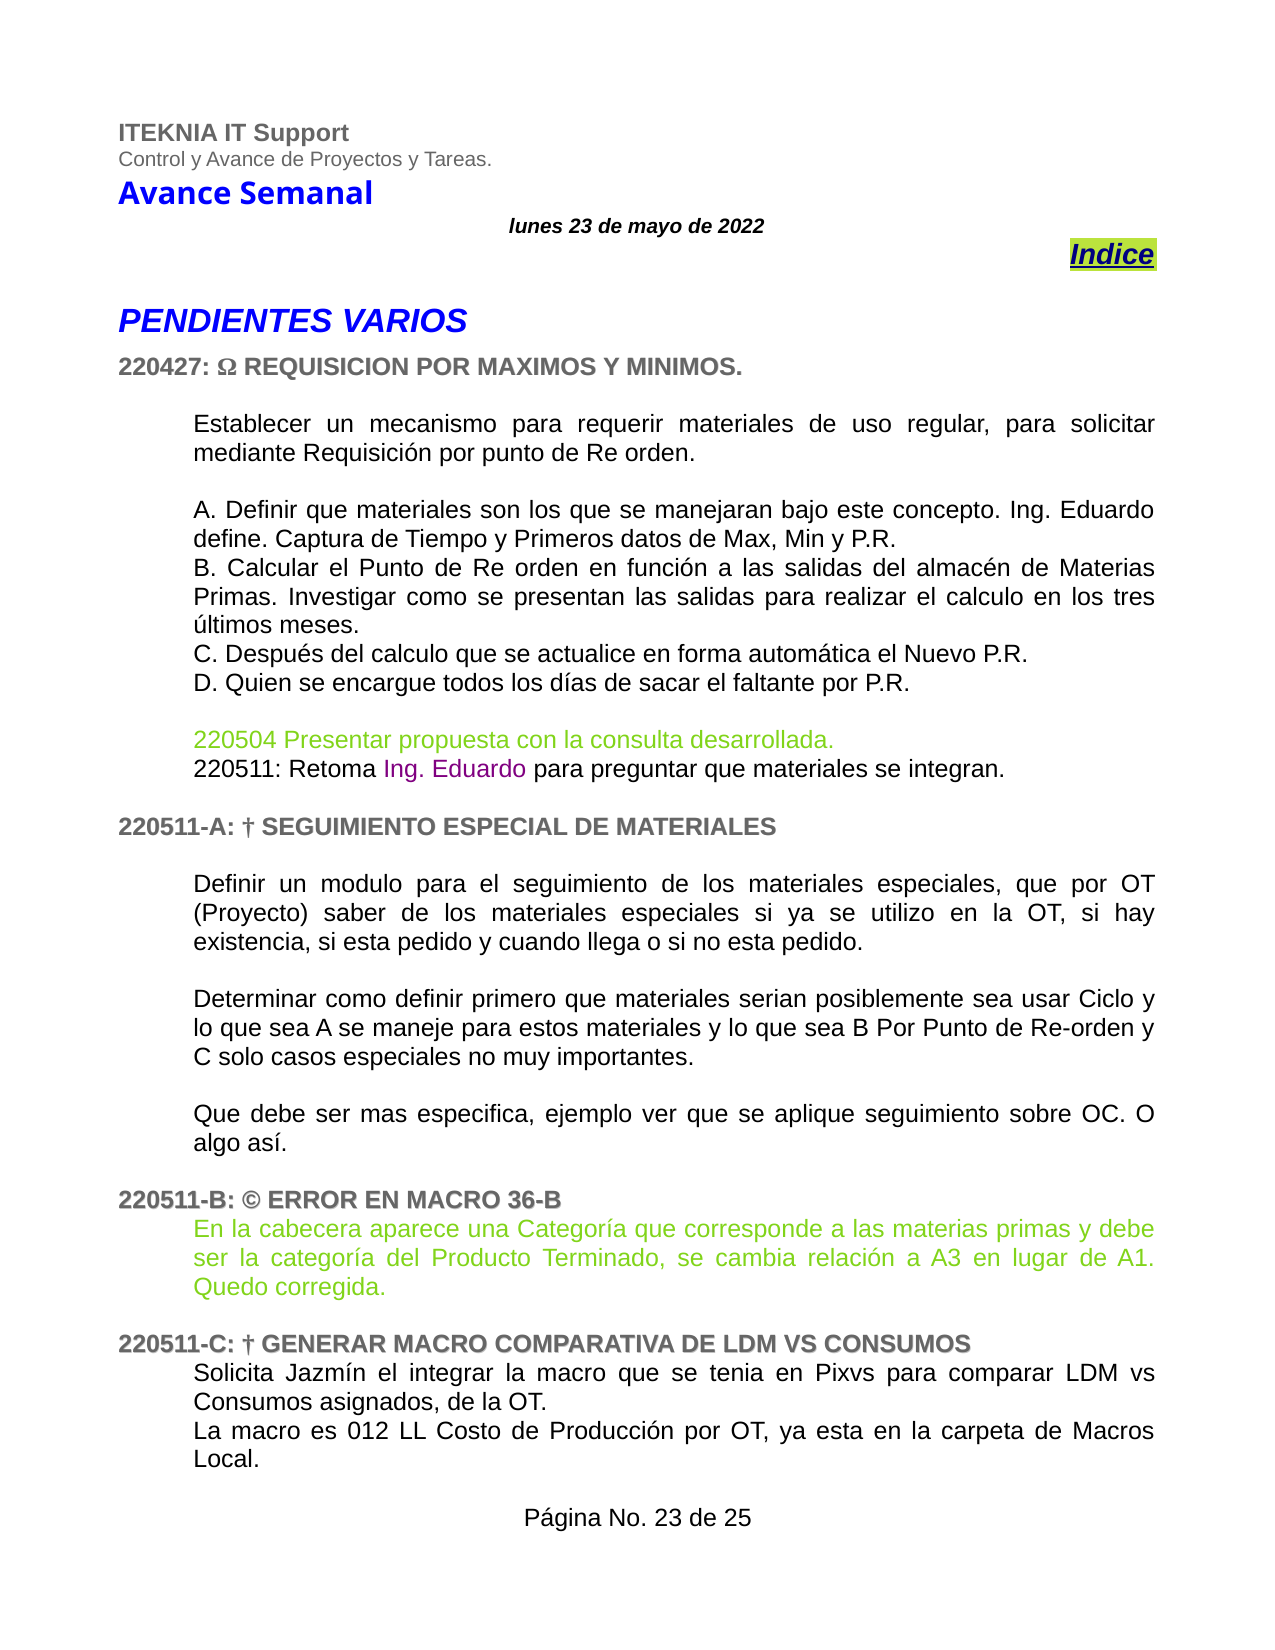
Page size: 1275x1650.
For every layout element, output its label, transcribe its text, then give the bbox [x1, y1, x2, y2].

text 220511: Retoma Ing. Eduardo para preguntar que materiales se integran. [193, 754, 1157, 783]
text Establecer un mecanismo para requerir materiales de uso regular, para solicitar mediante Requisición por punto de Re orden. [193, 409, 1157, 467]
subtitle 220427: Ω REQUISICION POR MAXIMOS Y MINIMOS. [118, 352, 1157, 380]
text En la cabecera aparece una Categoría que corresponde a las materias primas y debe ser la categoría del Producto Terminado, se cambia relación a A3 en lugar de A1. Quedo corregida. [193, 1214, 1157, 1301]
text C. Después del calculo que se actualice en forma automática el Nuevo P.R. [193, 639, 1157, 668]
text Determinar como definir primero que materiales serian posiblemente sea usar Ciclo y lo que sea A se maneje para estos materiales y lo que sea B Por Punto de Re-orden y C solo casos especiales no muy importantes. [193, 984, 1157, 1071]
text D. Quien se encargue todos los días de sacar el faltante por P.R. [193, 668, 1157, 697]
text Que debe ser mas especifica, ejemplo ver que se aplique seguimiento sobre OC. O algo así. [193, 1099, 1157, 1157]
subtitle PENDIENTES VARIOS [118, 300, 1157, 339]
text La macro es 012 LL Costo de Producción por OT, ya esta en la carpeta de Macros Local. [193, 1416, 1157, 1473]
subtitle 220511-C: † GENERAR MACRO COMPARATIVA DE LDM VS CONSUMOS [118, 1329, 1157, 1358]
subtitle 220511-A: † SEGUIMIENTO ESPECIAL DE MATERIALES [118, 812, 1157, 841]
text 220504 Presentar propuesta con la consulta desarrollada. [193, 725, 1157, 754]
text Solicita Jazmín el integrar la macro que se tenia en Pixvs para comparar LDM vs Consumos asignados, de la OT. [193, 1358, 1157, 1416]
subtitle 220511-B: © ERROR EN MACRO 36-B [118, 1186, 1157, 1214]
text A. Definir que materiales son los que se manejaran bajo este concepto. Ing. Eduardo define. Captura de Tiempo y Primeros datos de Max, Min y P.R. [193, 495, 1157, 553]
text Definir un modulo para el seguimiento de los materiales especiales, que por OT (Proyecto) saber de los materiales especiales si ya se utilizo en la OT, si hay existencia, si esta pedido y cuando llega o si no esta pedido. [193, 869, 1157, 956]
text B. Calcular el Punto de Re orden en función a las salidas del almacén de Materias Primas. Investigar como se presentan las salidas para realizar el calculo en los tres últimos meses. [193, 553, 1157, 639]
